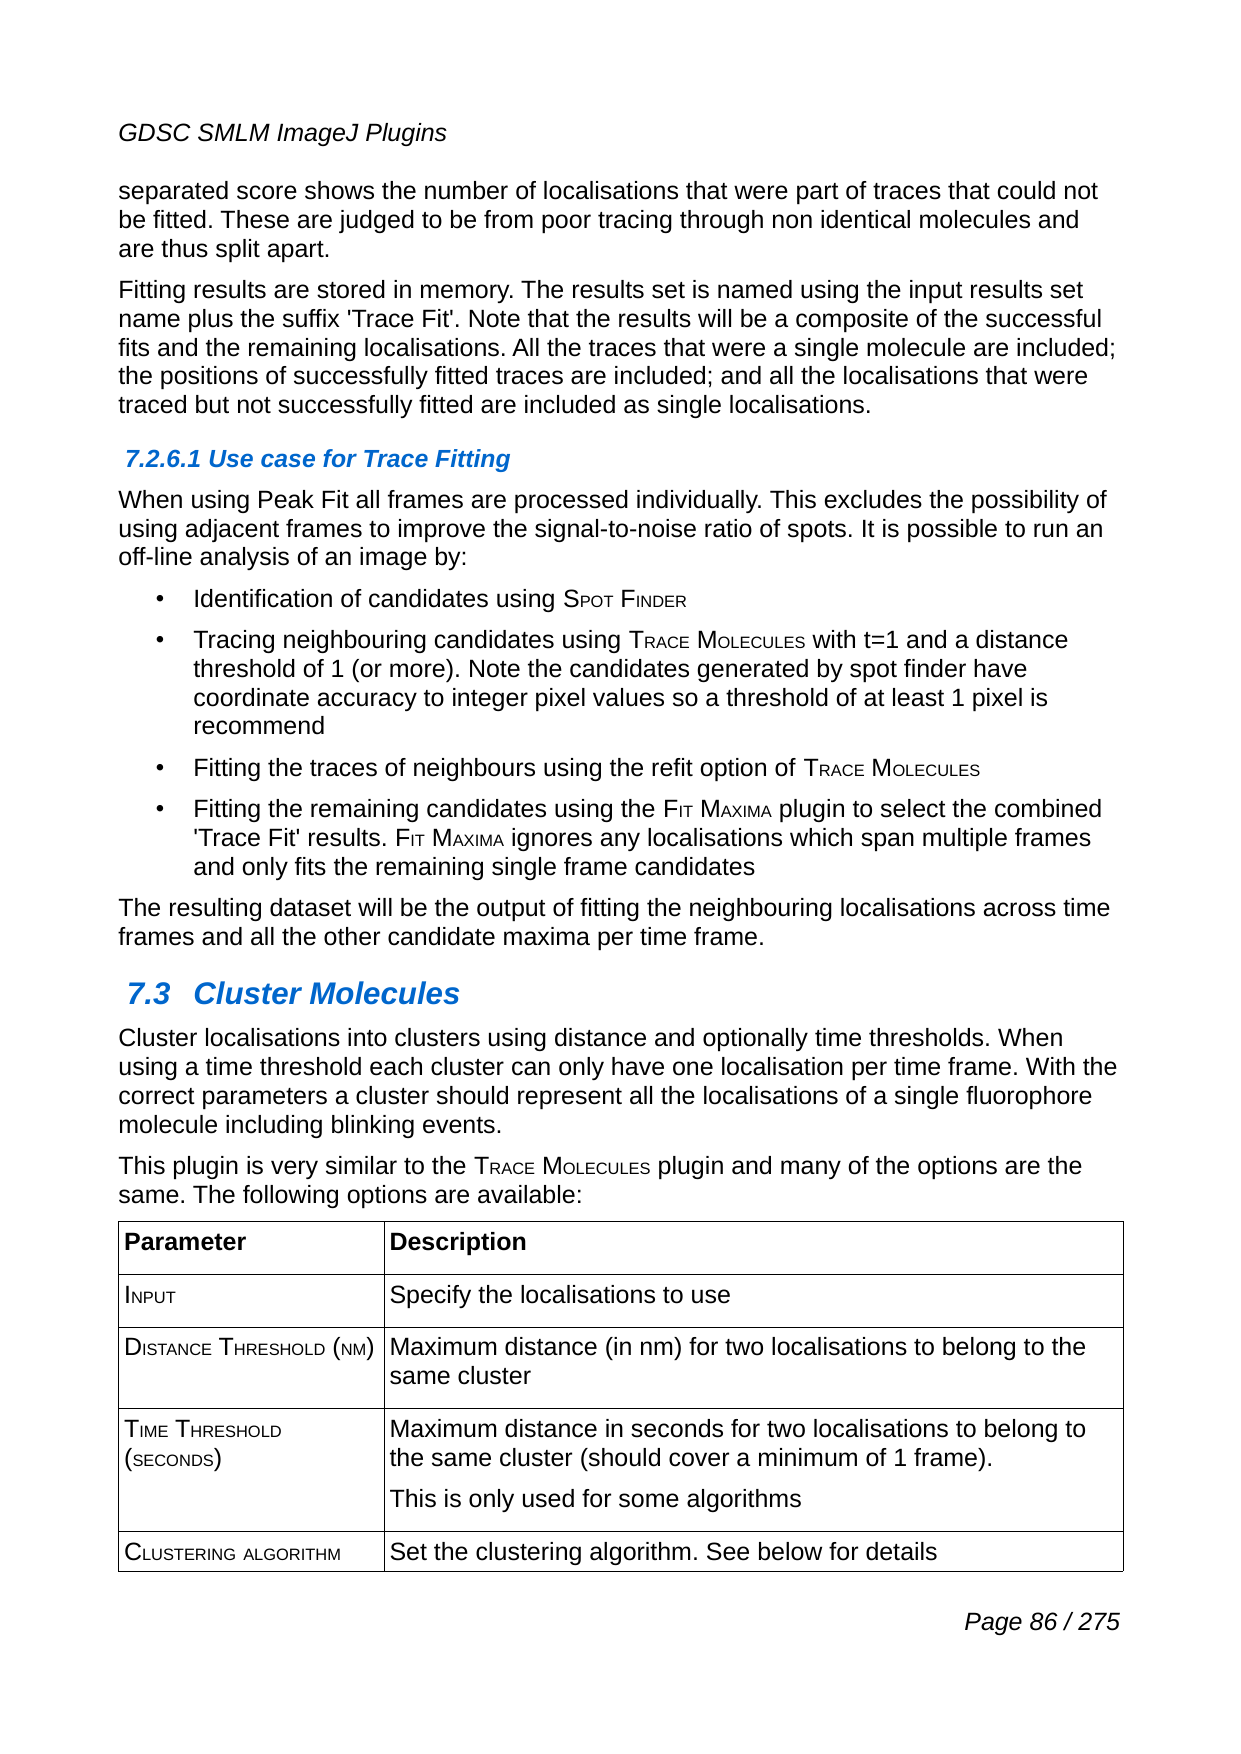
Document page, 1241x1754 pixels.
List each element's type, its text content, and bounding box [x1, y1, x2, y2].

list Fitting the traces of neighbours using the refit option of Trace Molecules [156, 753, 1122, 781]
list Fitting the remaining candidates using the Fit Maxima plugin to select the combined 'Trace Fit' results. Fit Maxima ignores any localisations which span multiple frames and only fits the remaining single frame candidates [156, 794, 1122, 880]
list Tracing neighbouring candidates using Trace Molecules with t=1 and a distance threshold of 1 (or more). Note the candidates generated by spot finder have coordinate accuracy to integer pixel values so a threshold of at least 1 pixel is recommend [156, 625, 1122, 740]
table_cell Maximum distance in seconds for two localisations to belong to the same cluster (should cover a minimum of 1 frame). This is only used for some algorithms [385, 1409, 1123, 1531]
table_cell Clustering algorithm [119, 1532, 384, 1571]
text The resulting dataset will be the output of fitting the neighbouring localisations across time frames and all the other candidate maxima per time frame. [118, 893, 1122, 950]
table_cell Input [119, 1275, 384, 1327]
table_header Description [385, 1222, 1123, 1274]
list Identification of candidates using Spot Finder [156, 584, 1122, 612]
table_header Parameter [119, 1222, 384, 1274]
table_cell Specify the localisations to use [385, 1275, 1123, 1327]
text This plugin is very similar to the Trace Molecules plugin and many of the options are the same. The following options are available: [118, 1151, 1122, 1208]
text Cluster localisations into clusters using distance and optionally time thresholds. When using a time threshold each cluster can only have one localisation per time frame. With the correct parameters a cluster should represent all the localisations of a single fluorophore molecule including blinking events. [118, 1023, 1122, 1138]
subtitle Use case for Trace Fitting [118, 444, 1122, 472]
subtitle Cluster Molecules [118, 975, 1122, 1011]
text separated score shows the number of localisations that were part of traces that could not be fitted. These are judged to be from poor tracing through non identical molecules and are thus split apart. [118, 176, 1122, 263]
table_cell Distance Threshold (nm) [119, 1328, 384, 1408]
table_cell Maximum distance (in nm) for two localisations to belong to the same cluster [385, 1328, 1123, 1408]
text Fitting results are stored in memory. The results set is named using the input results set name plus the suffix 'Trace Fit'. Note that the results will be a composite of the successful fits and the remaining localisations. All the traces that were a single molecule are included; the positions of successfully fitted traces are included; and all the localisations that were traced but not successfully fitted are included as single localisations. [118, 275, 1122, 419]
table_cell Time Threshold (seconds) [119, 1409, 384, 1531]
table_cell Set the clustering algorithm. See below for details [385, 1532, 1123, 1571]
text When using Peak Fit all frames are processed individually. This excludes the possibility of using adjacent frames to improve the signal-to-noise ratio of spots. It is possible to run an off-line analysis of an image by: [118, 485, 1122, 571]
